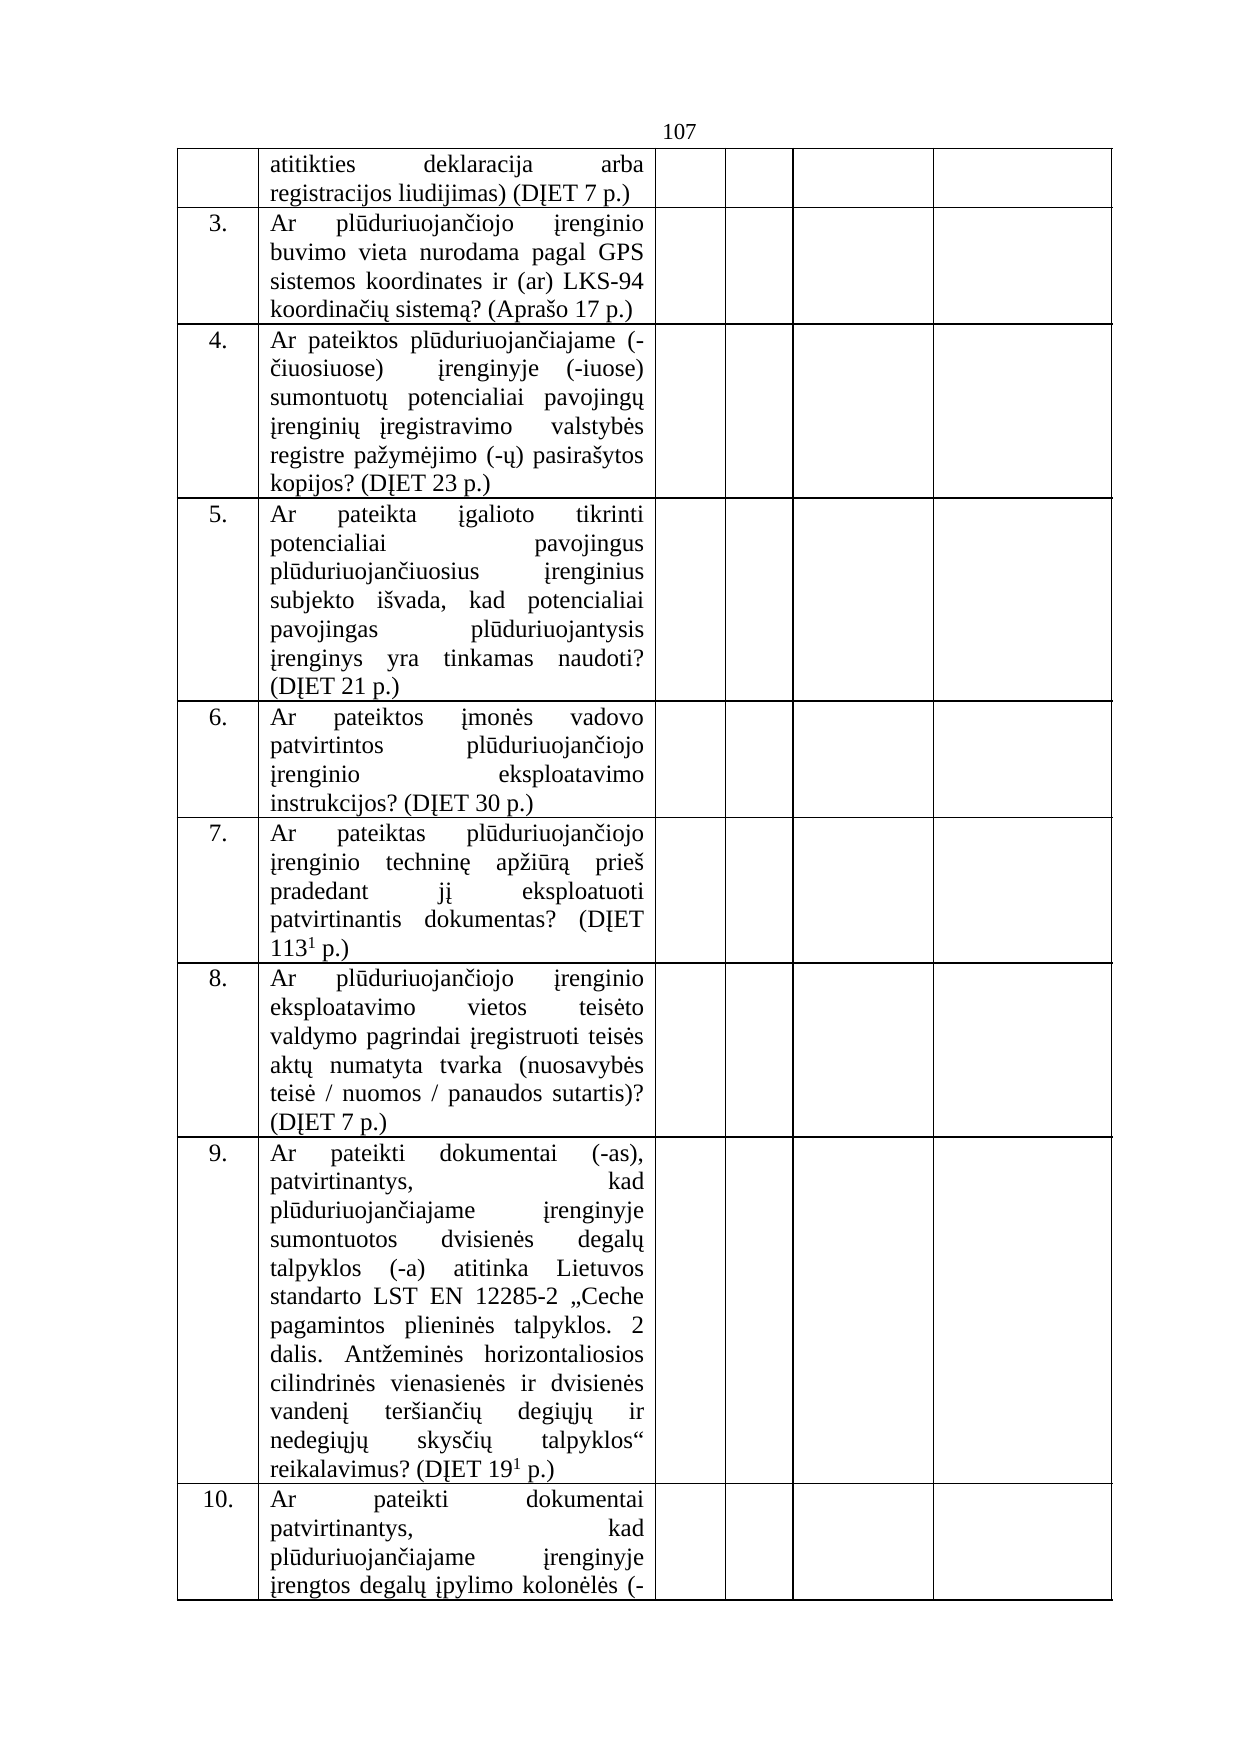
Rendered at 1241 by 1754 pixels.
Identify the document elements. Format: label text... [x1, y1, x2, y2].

table_cell [934, 702, 1111, 817]
table_cell [934, 964, 1111, 1136]
table_cell [656, 499, 725, 700]
table_cell [794, 208, 933, 323]
table_cell atitikties deklaracija arba registracijos liudijimas) (DĮET 7 p.) [259, 149, 655, 207]
table_cell [794, 964, 933, 1136]
table_cell [656, 1138, 725, 1483]
table_cell [656, 149, 725, 207]
table_cell [726, 325, 792, 497]
table_cell [934, 325, 1111, 497]
table_cell [726, 1138, 792, 1483]
table_cell [794, 149, 933, 207]
table_cell [178, 149, 258, 207]
table_cell [726, 208, 792, 323]
table_cell [794, 1484, 933, 1599]
table_cell [726, 499, 792, 700]
table_cell [794, 818, 933, 962]
table_cell 3. [178, 208, 258, 323]
table_cell Ar pateikti dokumentai patvirtinantys, kad plūduriuojančiajame įrenginyje įrengtos degalų įpylimo kolonėlės (- [259, 1484, 655, 1599]
table_cell Ar plūduriuojančiojo įrenginio eksploatavimo vietos teisėto valdymo pagrindai įregistruoti teisės aktų numatyta tvarka (nuosavybės teisė / nuomos / panaudos sutartis)? (DĮET 7 p.) [259, 964, 655, 1136]
table_cell 10. [178, 1484, 258, 1599]
table_cell [934, 1138, 1111, 1483]
table_cell Ar plūduriuojančiojo įrenginio buvimo vieta nurodama pagal GPS sistemos koordinates ir (ar) LKS-94 koordinačių sistemą? (Aprašo 17 p.) [259, 208, 655, 323]
table_cell [934, 149, 1111, 207]
table_cell Ar pateiktos plūduriuojančiajame (-čiuosiuose) įrenginyje (-iuose) sumontuotų potencialiai pavojingų įrenginių įregistravimo valstybės registre pažymėjimo (-ų) pasirašytos kopijos? (DĮET 23 p.) [259, 325, 655, 497]
table_cell [726, 818, 792, 962]
table_cell [656, 1484, 725, 1599]
table_cell 9. [178, 1138, 258, 1483]
table_cell [656, 702, 725, 817]
table_cell 5. [178, 499, 258, 700]
table_cell [656, 325, 725, 497]
table_cell [934, 208, 1111, 323]
table_cell [794, 1138, 933, 1483]
table_cell [794, 702, 933, 817]
table_cell Ar pateikta įgalioto tikrinti potencialiai pavojingus plūduriuojančiuosius įrenginius subjekto išvada, kad potencialiai pavojingas plūduriuojantysis įrenginys yra tinkamas naudoti? (DĮET 21 p.) [259, 499, 655, 700]
table_cell Ar pateiktos įmonės vadovo patvirtintos plūduriuojančiojo įrenginio eksploatavimo instrukcijos? (DĮET 30 p.) [259, 702, 655, 817]
table_cell [726, 149, 792, 207]
table_cell [726, 702, 792, 817]
table_cell 6. [178, 702, 258, 817]
table_cell [794, 499, 933, 700]
table_cell [934, 499, 1111, 700]
table_cell [726, 964, 792, 1136]
table_cell Ar pateikti dokumentai (-as), patvirtinantys, kad plūduriuojančiajame įrenginyje sumontuotos dvisienės degalų talpyklos (-a) atitinka Lietuvos standarto LST EN 12285-2 „Ceche pagamintos plieninės talpyklos. 2 dalis. Antžeminės horizontaliosios cilindrinės vienasienės ir dvisienės vandenį teršiančių degiųjų ir nedegiųjų skysčių talpyklos“ reikalavimus? (DĮET 191 p.) [259, 1138, 655, 1483]
table_cell 4. [178, 325, 258, 497]
table_cell 7. [178, 818, 258, 962]
table_cell Ar pateiktas plūduriuojančiojo įrenginio techninę apžiūrą prieš pradedant jį eksploatuoti patvirtinantis dokumentas? (DĮET 1131 p.) [259, 818, 655, 962]
table_cell 8. [178, 964, 258, 1136]
table_cell [656, 818, 725, 962]
table_cell [934, 1484, 1111, 1599]
table_cell [794, 325, 933, 497]
table_cell [934, 818, 1111, 962]
table_cell [656, 964, 725, 1136]
table_cell [726, 1484, 792, 1599]
table_cell [656, 208, 725, 323]
